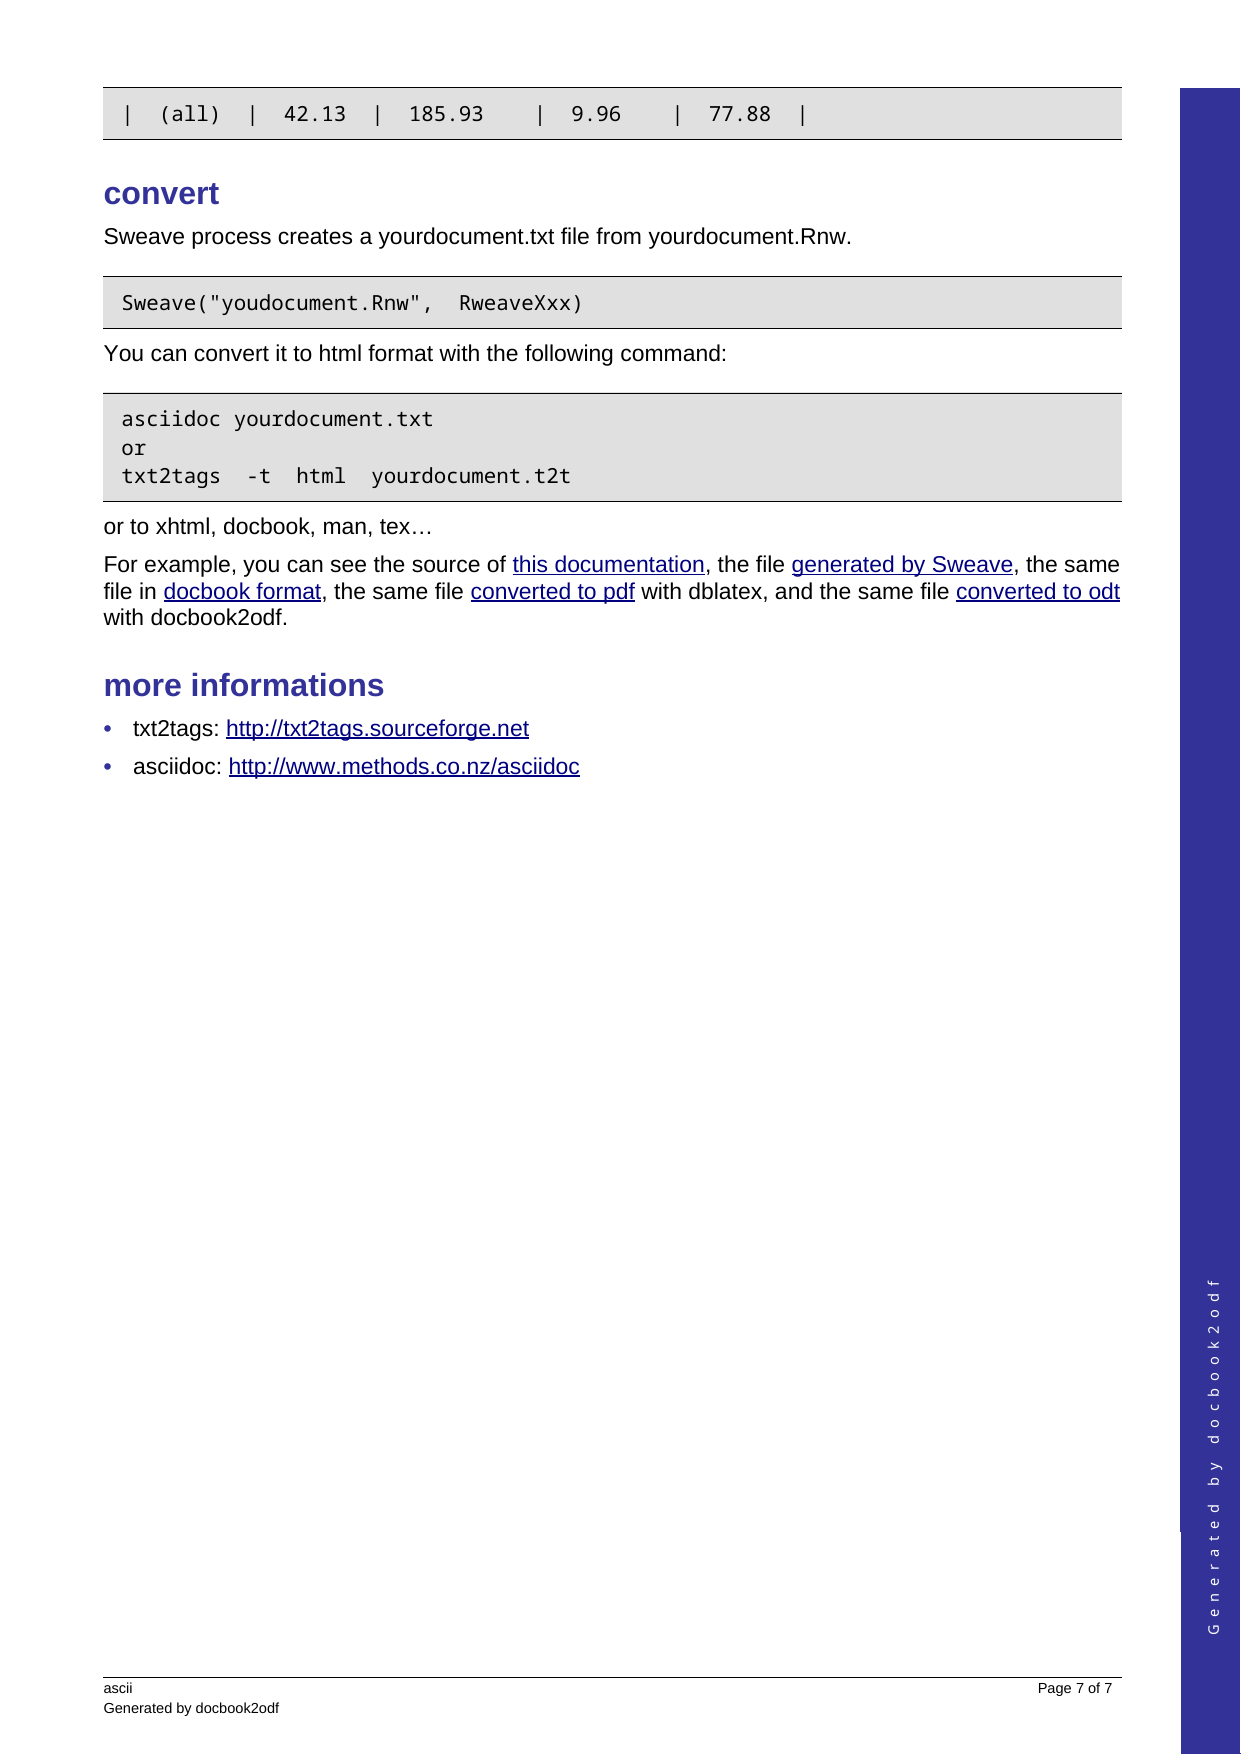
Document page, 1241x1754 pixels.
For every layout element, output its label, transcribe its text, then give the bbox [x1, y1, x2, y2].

text For example, you can see the source of this documentation, the file generated by Sweave, the same file in docbook format, the same file converted to pdf with dblatex, and the same file converted to odt with docbook2odf. [103, 551, 1122, 630]
subtitle more informations [103, 666, 1122, 703]
list asciidoc: http://www.methods.co.nz/asciidoc [103, 753, 1122, 779]
text Sweave("youdocument.Rnw", RweaveXxx) [103, 277, 1122, 328]
text asciidoc yourdocument.txt [103, 394, 1122, 433]
text or [103, 433, 1122, 449]
list txt2tags: http://txt2tags.sourceforge.net [103, 714, 1122, 741]
text or to xhtml, docbook, man, tex… [103, 513, 1122, 539]
text You can convert it to html format with the following command: [103, 340, 1122, 366]
text Sweave process creates a yourdocument.txt file from yourdocument.Rnw. [103, 223, 1122, 249]
text | (all) | 42.13 | 185.93 | 9.96 | 77.88 | [103, 88, 1122, 139]
subtitle convert [103, 174, 1122, 211]
text txt2tags -t html yourdocument.t2t [103, 449, 1122, 501]
